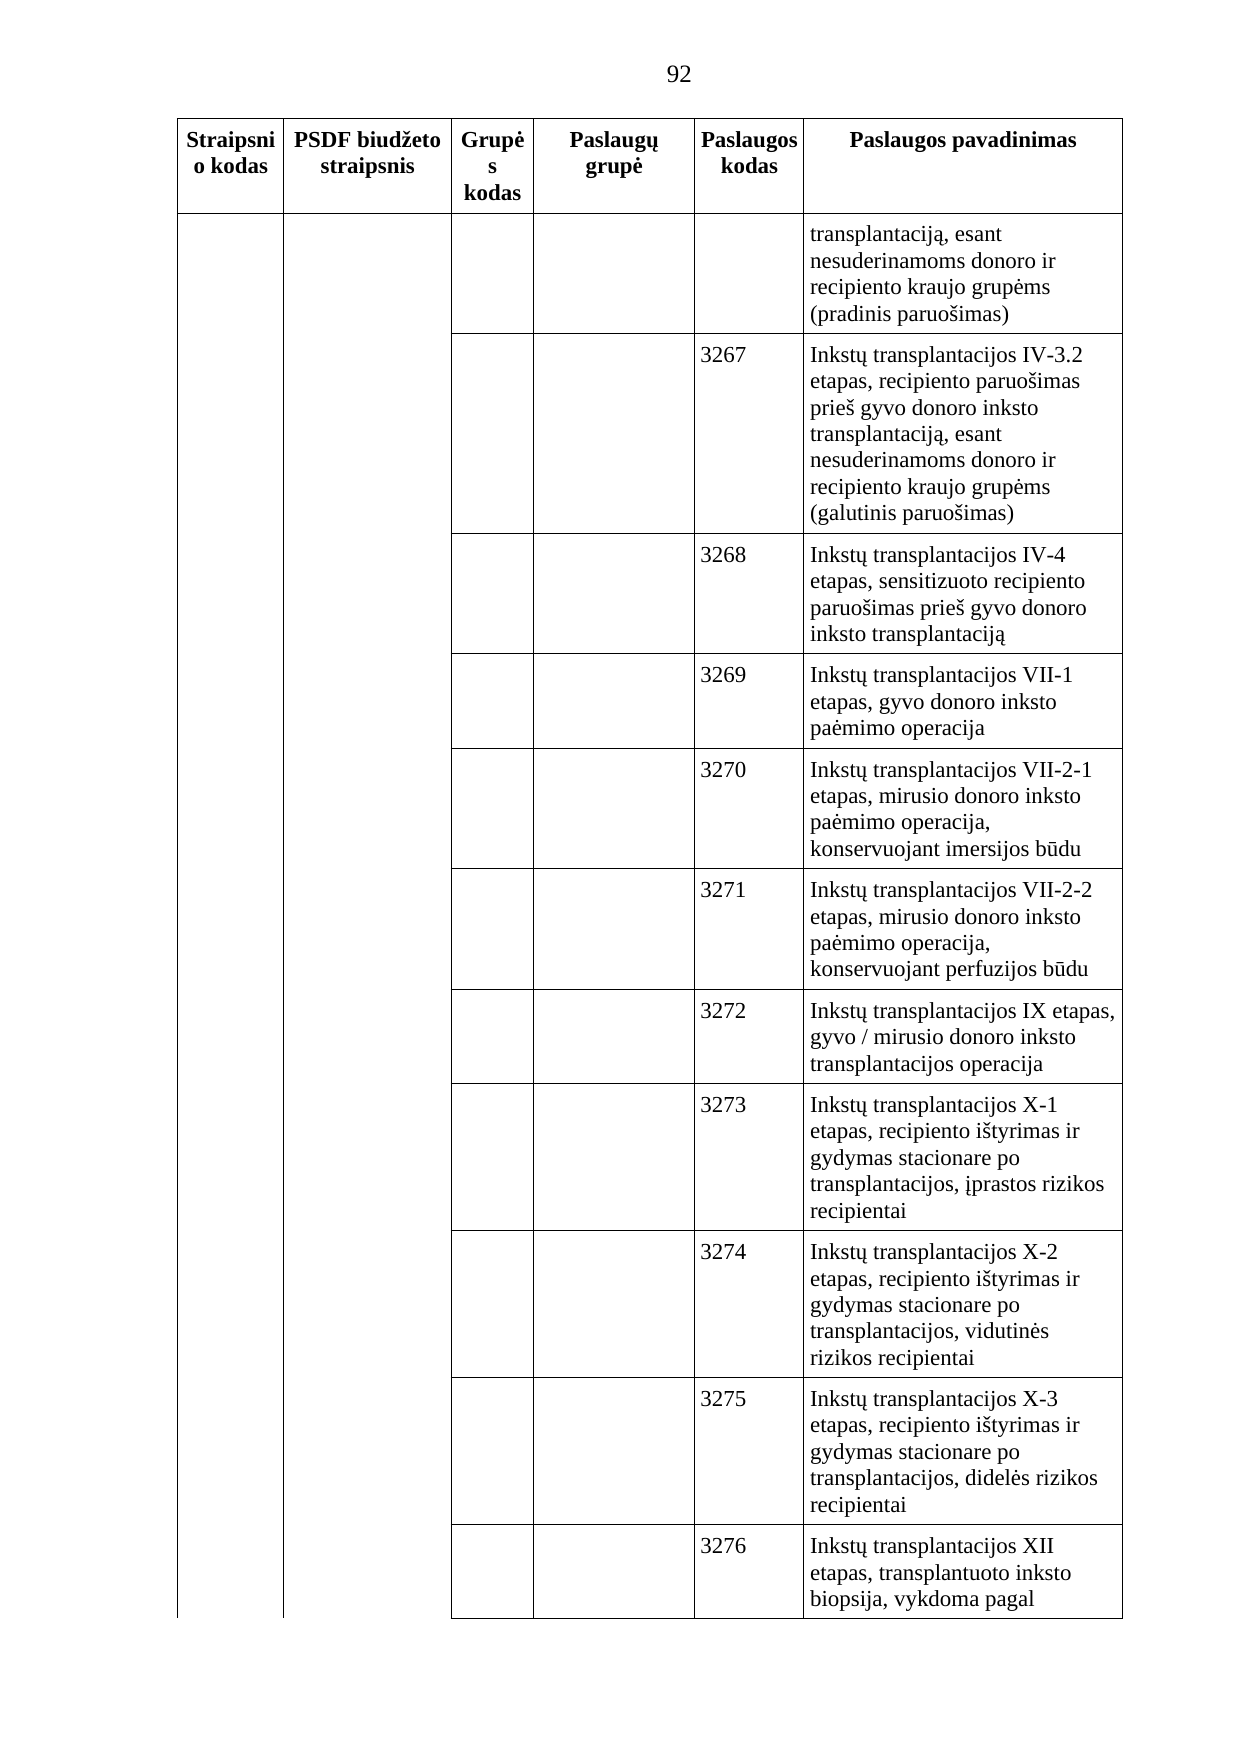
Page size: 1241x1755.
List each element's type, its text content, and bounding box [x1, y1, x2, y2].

table_cell [695, 214, 803, 333]
table_header Paslaugos kodas [695, 119, 803, 212]
table_cell 3276 [695, 1525, 803, 1618]
table_cell [534, 1231, 694, 1377]
table_cell 3267 [695, 334, 803, 533]
table_cell [452, 1084, 533, 1230]
table_cell Inkstų transplantacijos X-3 etapas, recipiento ištyrimas ir gydymas stacionare po transplantacijos, didelės rizikos recipientai [804, 1378, 1122, 1524]
table_cell [452, 1231, 533, 1377]
table_cell [178, 748, 283, 868]
table_cell [534, 749, 694, 868]
table_header Paslaugos pavadinimas [804, 119, 1122, 212]
table_cell Inkstų transplantacijos VII-2-2 etapas, mirusio donoro inksto paėmimo operacija, konservuojant perfuzijos būdu [804, 869, 1122, 989]
table_cell [534, 990, 694, 1083]
table_cell 3274 [695, 1231, 803, 1377]
table_cell [178, 653, 283, 748]
table_cell [178, 333, 283, 533]
table_cell Inkstų transplantacijos X-2 etapas, recipiento ištyrimas ir gydymas stacionare po transplantacijos, vidutinės rizikos recipientai [804, 1231, 1122, 1377]
table_cell [534, 1525, 694, 1618]
table_cell [452, 534, 533, 653]
table_cell Inkstų transplantacijos XII etapas, transplantuoto inksto biopsija, vykdoma pagal [804, 1525, 1122, 1618]
table_cell [534, 334, 694, 533]
table_cell [452, 334, 533, 533]
table_cell [284, 1083, 451, 1230]
table_cell [284, 989, 451, 1083]
table_cell 3270 [695, 749, 803, 868]
table_cell Inkstų transplantacijos IV-4 etapas, sensitizuoto recipiento paruošimas prieš gyvo donoro inksto transplantaciją [804, 534, 1122, 653]
table_cell Inkstų transplantacijos X-1 etapas, recipiento ištyrimas ir gydymas stacionare po transplantacijos, įprastos rizikos recipientai [804, 1084, 1122, 1230]
table_cell [284, 748, 451, 868]
table_cell [284, 653, 451, 748]
table_cell Inkstų transplantacijos IV-3.2 etapas, recipiento paruošimas prieš gyvo donoro inksto transplantaciją, esant nesuderinamoms donoro ir recipiento kraujo grupėms (galutinis paruošimas) [804, 334, 1122, 533]
table_cell [284, 1377, 451, 1524]
table_cell 3269 [695, 654, 803, 748]
table_cell [534, 1084, 694, 1230]
table_cell [178, 214, 283, 333]
table_cell [284, 333, 451, 533]
table_cell [534, 654, 694, 748]
table_cell [452, 1378, 533, 1524]
table_header Paslaugų grupė [534, 119, 694, 212]
table_cell [452, 1525, 533, 1618]
table_cell [178, 1524, 283, 1618]
table_cell [534, 869, 694, 989]
table_cell [284, 214, 451, 333]
table_cell [452, 749, 533, 868]
table_cell 3273 [695, 1084, 803, 1230]
table_cell [284, 868, 451, 989]
table_cell [534, 1378, 694, 1524]
table_header Grupės kodas [452, 119, 533, 212]
table_cell [534, 214, 694, 333]
table_cell [178, 868, 283, 989]
table_cell [178, 989, 283, 1083]
table_cell 3272 [695, 990, 803, 1083]
table_header PSDF biudžeto straipsnis [284, 119, 451, 212]
table_cell [178, 1230, 283, 1377]
table_cell [178, 1377, 283, 1524]
table_cell 3268 [695, 534, 803, 653]
table_cell Inkstų transplantacijos VII-2-1 etapas, mirusio donoro inksto paėmimo operacija, konservuojant imersijos būdu [804, 749, 1122, 868]
table_cell [178, 1083, 283, 1230]
table_cell [178, 533, 283, 653]
table_cell [284, 533, 451, 653]
table_cell [284, 1524, 451, 1618]
table_cell [284, 1230, 451, 1377]
table_cell [452, 869, 533, 989]
table_cell 3275 [695, 1378, 803, 1524]
table_cell [452, 654, 533, 748]
table_cell [534, 534, 694, 653]
table_cell [452, 990, 533, 1083]
table_cell 3271 [695, 869, 803, 989]
table_cell Inkstų transplantacijos IX etapas, gyvo / mirusio donoro inksto transplantacijos operacija [804, 990, 1122, 1083]
table_cell [452, 214, 533, 333]
table_header Straipsnio kodas [178, 119, 283, 212]
table_cell Inkstų transplantacijos VII-1 etapas, gyvo donoro inksto paėmimo operacija [804, 654, 1122, 748]
table_cell transplantaciją, esant nesuderinamoms donoro ir recipiento kraujo grupėms (pradinis paruošimas) [804, 214, 1122, 333]
